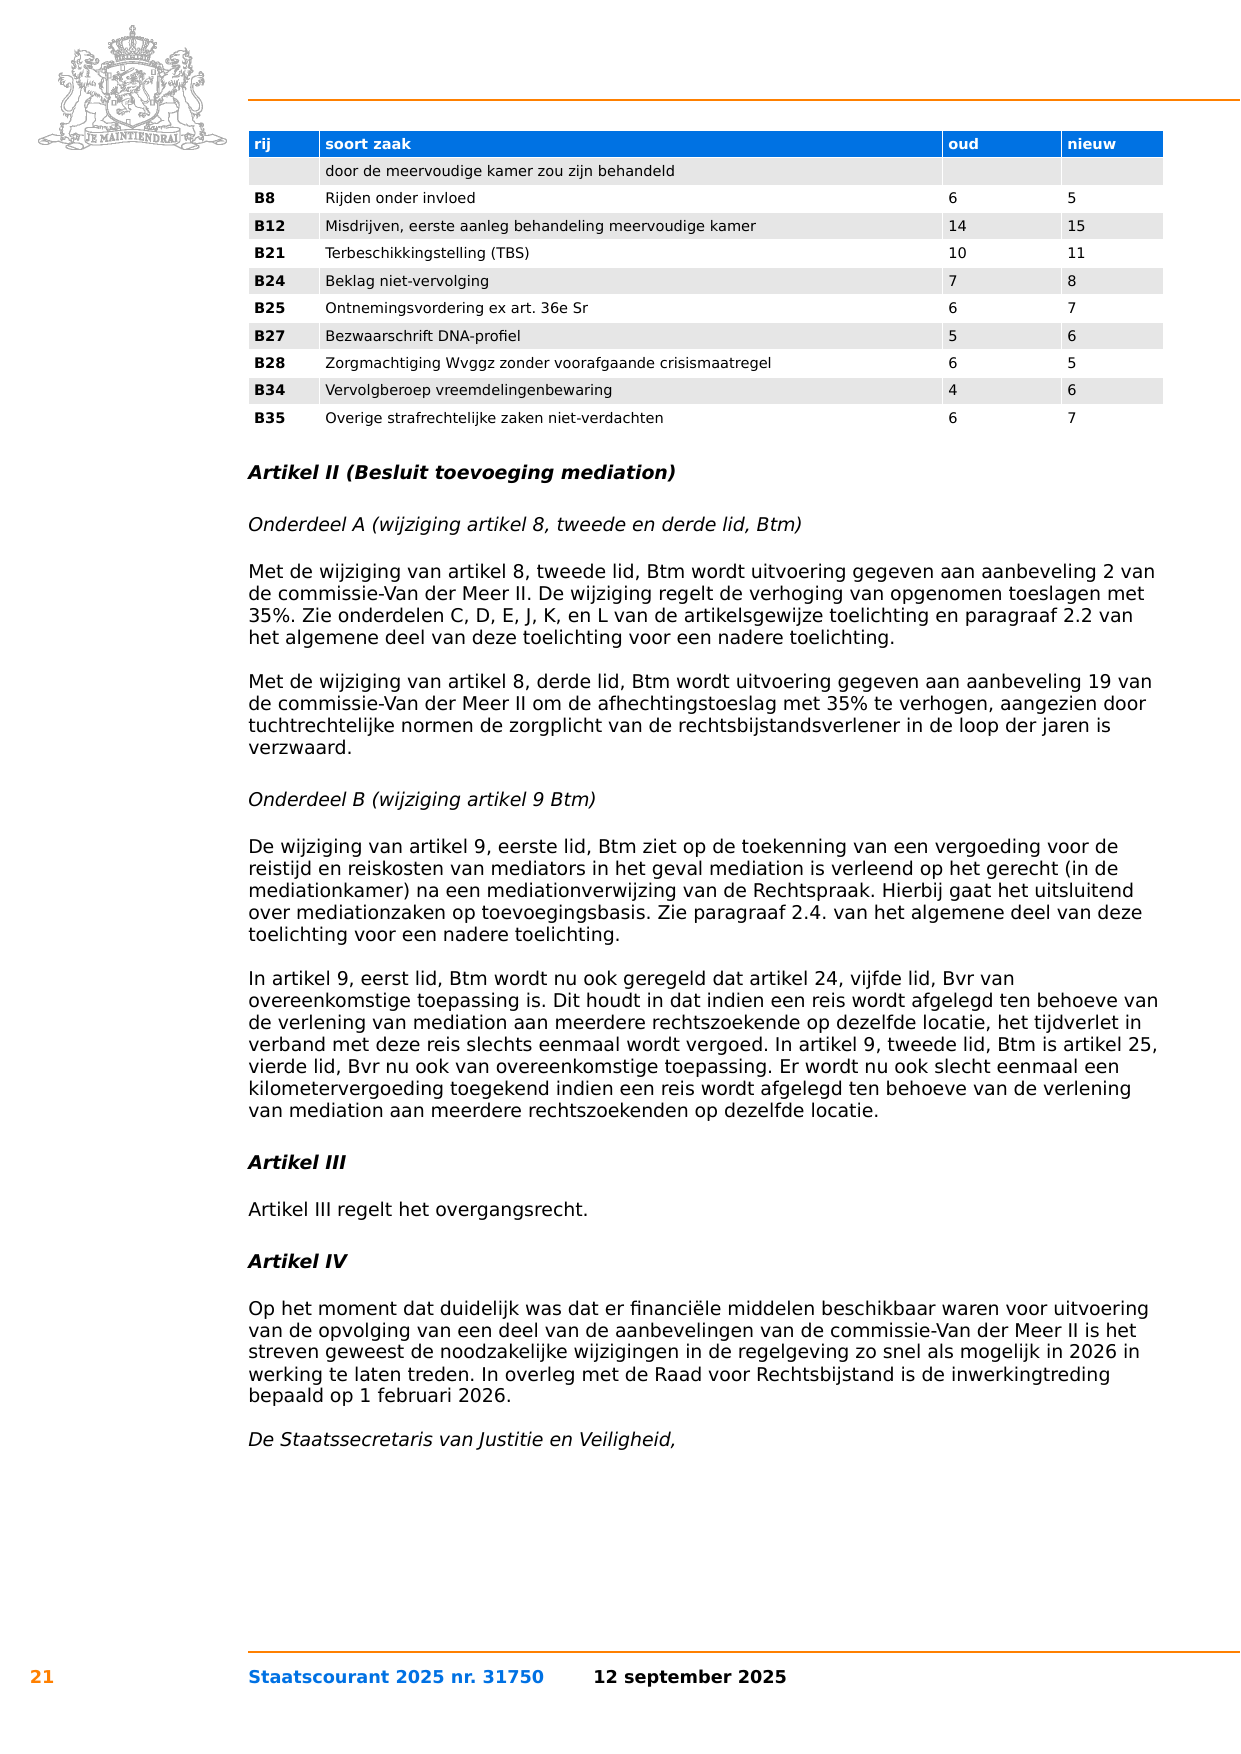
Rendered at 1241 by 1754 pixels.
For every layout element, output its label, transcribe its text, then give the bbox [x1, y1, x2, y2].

table_cell Bezwaarschrift DNA-profiel [320, 323, 942, 349]
table_cell door de meervoudige kamer zou zijn behandeld [320, 158, 942, 185]
table_cell B12 [249, 213, 319, 239]
table_cell [943, 158, 1061, 185]
table_cell Vervolgberoep vreemdelingenbewaring [320, 378, 942, 404]
table_cell 6 [943, 295, 1061, 322]
table_cell 11 [1062, 241, 1163, 267]
subtitle Artikel II (Besluit toevoeging mediation) [248, 462, 1163, 484]
table_cell Rijden onder invloed [320, 186, 942, 212]
table_cell Terbeschikkingstelling (TBS) [320, 241, 942, 267]
table_cell 5 [943, 323, 1061, 349]
text In artikel 9, eerst lid, Btm wordt nu ook geregeld dat artikel 24, vijfde lid, Bvr van overeenkomstige toepassing is. Dit houdt in dat indien een reis wordt afgelegd ten behoeve van de verlening van mediation aan meerdere rechtszoekende op dezelfde locatie, het tijdverlet in verband met deze reis slechts eenmaal wordt vergoed. In artikel 9, tweede lid, Btm is artikel 25, vierde lid, Bvr nu ook van overeenkomstige toepassing. Er wordt nu ook slecht eenmaal een kilometervergoeding toegekend indien een reis wordt afgelegd ten behoeve van de verlening van mediation aan meerdere rechtszoekenden op dezelfde locatie. [248, 968, 1163, 1122]
subtitle Onderdeel B (wijziging artikel 9 Btm) [248, 789, 1163, 811]
table_cell 6 [943, 350, 1061, 376]
table_cell 15 [1062, 213, 1163, 239]
text De wijziging van artikel 9, eerste lid, Btm ziet op de toekenning van een vergoeding voor de reistijd en reiskosten van mediators in het geval mediation is verleend op het gerecht (in de mediationkamer) na een mediationverwijzing van de Rechtspraak. Hierbij gaat het uitsluitend over mediationzaken op toevoegingsbasis. Zie paragraaf 2.4. van het algemene deel van deze toelichting voor een nadere toelichting. [248, 836, 1163, 946]
table_cell B27 [249, 323, 319, 349]
table_cell 7 [943, 268, 1061, 294]
table_cell B28 [249, 350, 319, 376]
table_header oud [943, 131, 1061, 157]
table_cell 6 [1062, 323, 1163, 349]
table_cell B34 [249, 378, 319, 404]
text Met de wijziging van artikel 8, tweede lid, Btm wordt uitvoering gegeven aan aanbeveling 2 van de commissie-Van der Meer II. De wijziging regelt de verhoging van opgenomen toeslagen met 35%. Zie onderdelen C, D, E, J, K, en L van de artikelsgewijze toelichting en paragraaf 2.2 van het algemene deel van deze toelichting voor een nadere toelichting. [248, 561, 1163, 649]
table_header soort zaak [320, 131, 942, 157]
table_cell 5 [1062, 186, 1163, 212]
picture [38, 25, 227, 150]
table_cell Beklag niet-vervolging [320, 268, 942, 294]
table_cell B25 [249, 295, 319, 322]
table_cell 4 [943, 378, 1061, 404]
table_cell 6 [943, 405, 1061, 431]
text Artikel III regelt het overgangsrecht. [248, 1198, 1163, 1221]
table_cell Ontnemingsvordering ex art. 36e Sr [320, 295, 942, 322]
subtitle Artikel IV [248, 1251, 1163, 1272]
text De Staatssecretaris van Justitie en Veiligheid, [248, 1429, 1163, 1451]
text Met de wijziging van artikel 8, derde lid, Btm wordt uitvoering gegeven aan aanbeveling 19 van de commissie-Van der Meer II om de afhechtingstoeslag met 35% te verhogen, aangezien door tuchtrechtelijke normen de zorgplicht van de rechtsbijstandsverlener in de loop der jaren is verzwaard. [248, 671, 1163, 759]
table_cell B21 [249, 241, 319, 267]
subtitle Onderdeel A (wijziging artikel 8, tweede en derde lid, Btm) [248, 514, 1163, 536]
table_cell 6 [943, 186, 1061, 212]
table_cell B8 [249, 186, 319, 212]
table_cell Overige strafrechtelijke zaken niet-verdachten [320, 405, 942, 431]
table_cell 5 [1062, 350, 1163, 376]
table_cell Misdrijven, eerste aanleg behandeling meervoudige kamer [320, 213, 942, 239]
table_cell 7 [1062, 295, 1163, 322]
table_cell 14 [943, 213, 1061, 239]
table_header rij [249, 131, 319, 157]
text Op het moment dat duidelijk was dat er financiële middelen beschikbaar waren voor uitvoering van de opvolging van een deel van de aanbevelingen van de commissie-Van der Meer II is het streven geweest de noodzakelijke wijzigingen in de regelgeving zo snel als mogelijk in 2026 in werking te laten treden. In overleg met de Raad voor Rechtsbijstand is de inwerkingtreding bepaald op 1 februari 2026. [248, 1297, 1163, 1407]
table_cell Zorgmachtiging Wvggz zonder voorafgaande crisismaatregel [320, 350, 942, 376]
table_cell [1062, 158, 1163, 185]
table_cell 6 [1062, 378, 1163, 404]
table_cell B24 [249, 268, 319, 294]
table_cell [249, 158, 319, 185]
table_cell 8 [1062, 268, 1163, 294]
subtitle Artikel III [248, 1152, 1163, 1173]
table_header nieuw [1062, 131, 1163, 157]
table_cell B35 [249, 405, 319, 431]
table_cell 10 [943, 241, 1061, 267]
table_cell 7 [1062, 405, 1163, 431]
